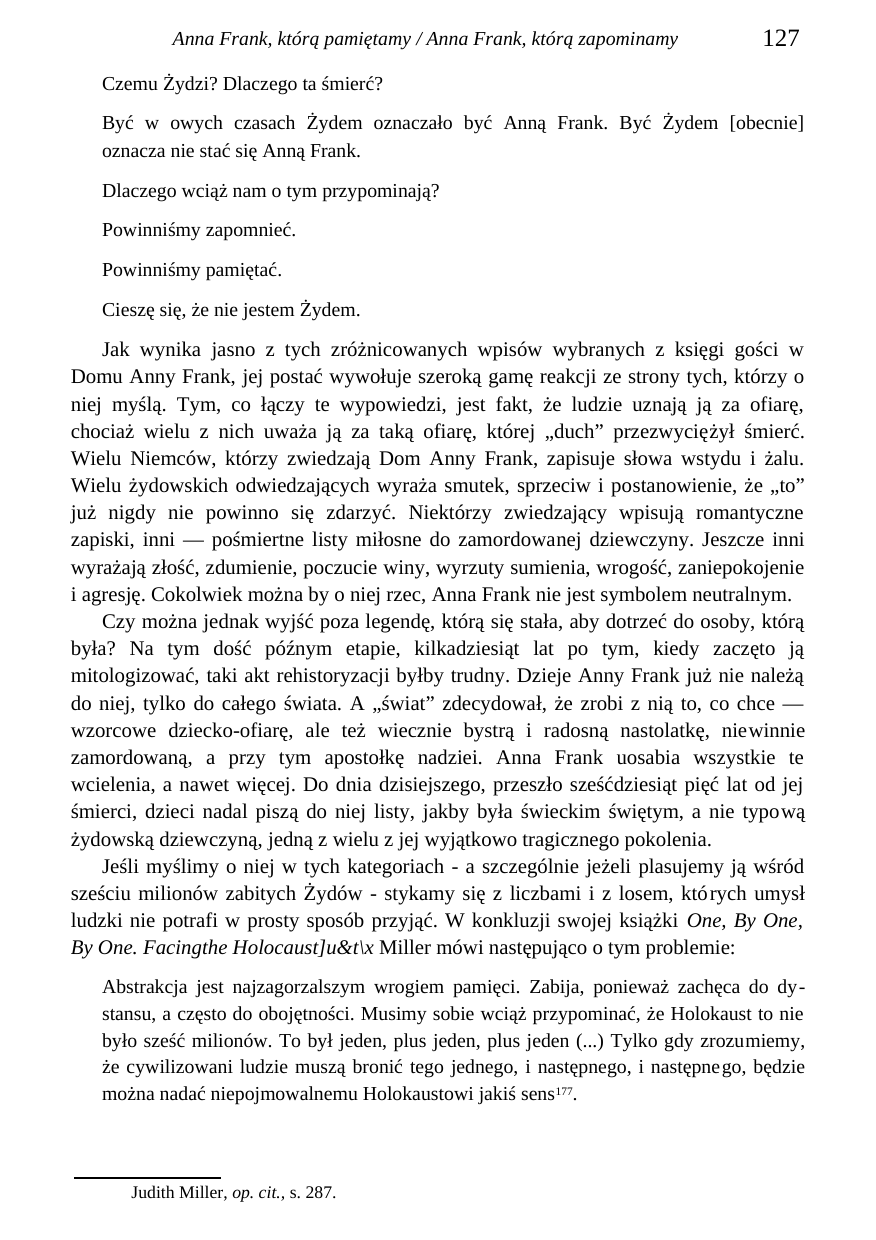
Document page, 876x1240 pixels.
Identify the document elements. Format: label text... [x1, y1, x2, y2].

text Powinniśmy zapomnieć. [102, 218, 805, 241]
text Cieszę się, że nie jestem Żydem. [71, 297, 805, 320]
text Judith Miller, op. cit., s. 287. [100, 1182, 336, 1202]
text Jak wynika jasno z tych zróżnicowanych wpisów wybranych z księgi gości w Domu Anny Frank, jej postać wywołuje szeroką gamę reakcji ze strony tych, którzy o niej myślą. Tym, co łączy te wypowiedzi, jest fakt, że ludzie uznają ją za ofiarę, chociaż wielu z nich uważa ją za taką ofiarę, której „duch” przezwycię­żył śmierć. Wielu Niemców, którzy zwiedzają Dom Anny Frank, zapisuje słowa wstydu i żalu. Wielu żydowskich odwiedzających wyraża smutek, sprzeciw i po­stanowienie, że „to” już nigdy nie powinno się zdarzyć. Niektórzy zwiedzający wpisują romantyczne zapiski, inni — pośmiertne listy miłosne do zamordowa­nej dziewczyny. Jeszcze inni wyrażają złość, zdumienie, poczucie winy, wyrzuty sumienia, wrogość, zaniepokojenie i agresję. Cokolwiek można by o niej rzec, Anna Frank nie jest symbolem neutralnym. [71, 337, 805, 606]
text Powinniśmy pamiętać. [102, 258, 805, 281]
text 127 [762, 23, 804, 52]
text Dlaczego wciąż nam o tym przypominają? [102, 179, 805, 202]
text Czy można jednak wyjść poza legendę, którą się stała, aby dotrzeć do osoby, którą była? Na tym dość późnym etapie, kilkadziesiąt lat po tym, kiedy zaczęto ją mitologizować, taki akt rehistoryzacji byłby trudny. Dzieje Anny Frank już nie należą do niej, tylko do całego świata. A „świat” zdecydował, że zrobi z nią to, co chce — wzorcowe dziecko-ofiarę, ale też wiecznie bystrą i radosną nastolatkę, nie­winnie zamordowaną, a przy tym apostołkę nadziei. Anna Frank uosabia wszystkie te wcielenia, a nawet więcej. Do dnia dzisiejszego, przeszło sześćdziesiąt pięć lat od jej śmierci, dzieci nadal piszą do niej listy, jakby była świeckim świętym, a nie typo­wą żydowską dziewczyną, jedną z wielu z jej wyjątkowo tragicznego pokolenia. [71, 609, 805, 851]
text Czemu Żydzi? Dlaczego ta śmierć? [71, 72, 805, 94]
text Abstrakcja jest najzagorzalszym wrogiem pamięci. Zabija, ponieważ zachęca do dy­stansu, a często do obojętności. Musimy sobie wciąż przypominać, że Holokaust to nie było sześć milionów. To był jeden, plus jeden, plus jeden (...) Tylko gdy zrozu­miemy, że cywilizowani ludzie muszą bronić tego jednego, i następnego, i następne­go, będzie można nadać niepojmowalnemu Holokaustowi jakiś sens177. [102, 975, 805, 1105]
text Anna Frank, którą pamiętamy / Anna Frank, którą zapominamy [172, 27, 703, 49]
text Być w owych czasach Żydem oznaczało być Anną Frank. Być Żydem [obecnie] oznacza nie stać się Anną Frank. [102, 111, 805, 162]
text Jeśli myślimy o niej w tych kategoriach - a szczególnie jeżeli plasujemy ją wśród sześciu milionów zabitych Żydów - stykamy się z liczbami i z losem, któ­rych umysł ludzki nie potrafi w prosty sposób przyjąć. W konkluzji swojej książki One, By One, By One. Facingthe Holocaust]u&t\x Miller mówi następująco o tym problemie: [71, 854, 805, 959]
